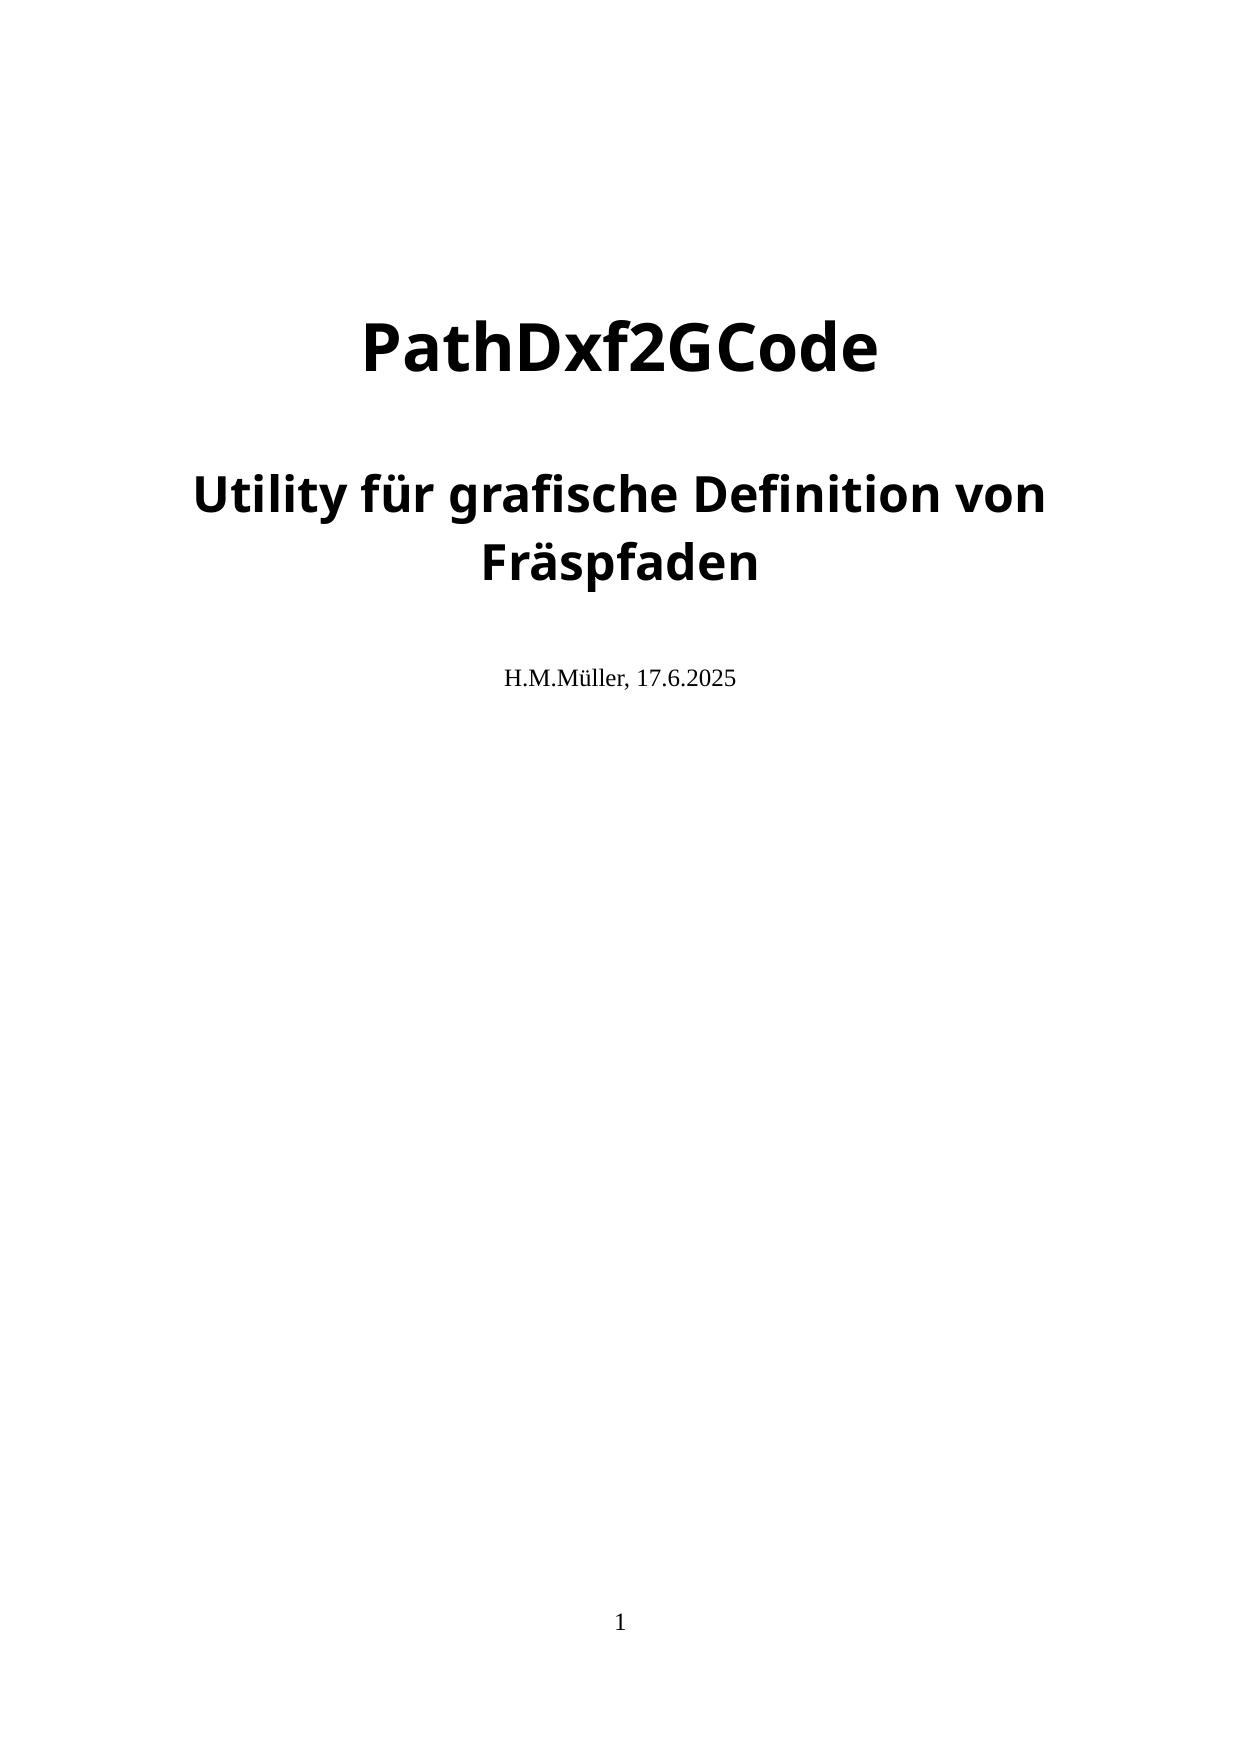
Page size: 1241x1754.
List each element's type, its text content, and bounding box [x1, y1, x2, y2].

text PathDxf2GCode [118, 300, 1122, 391]
text Utility für grafische Definition von Fräspfaden [118, 459, 1122, 595]
text H.M.Müller, 17.6.2025 [118, 663, 1122, 692]
